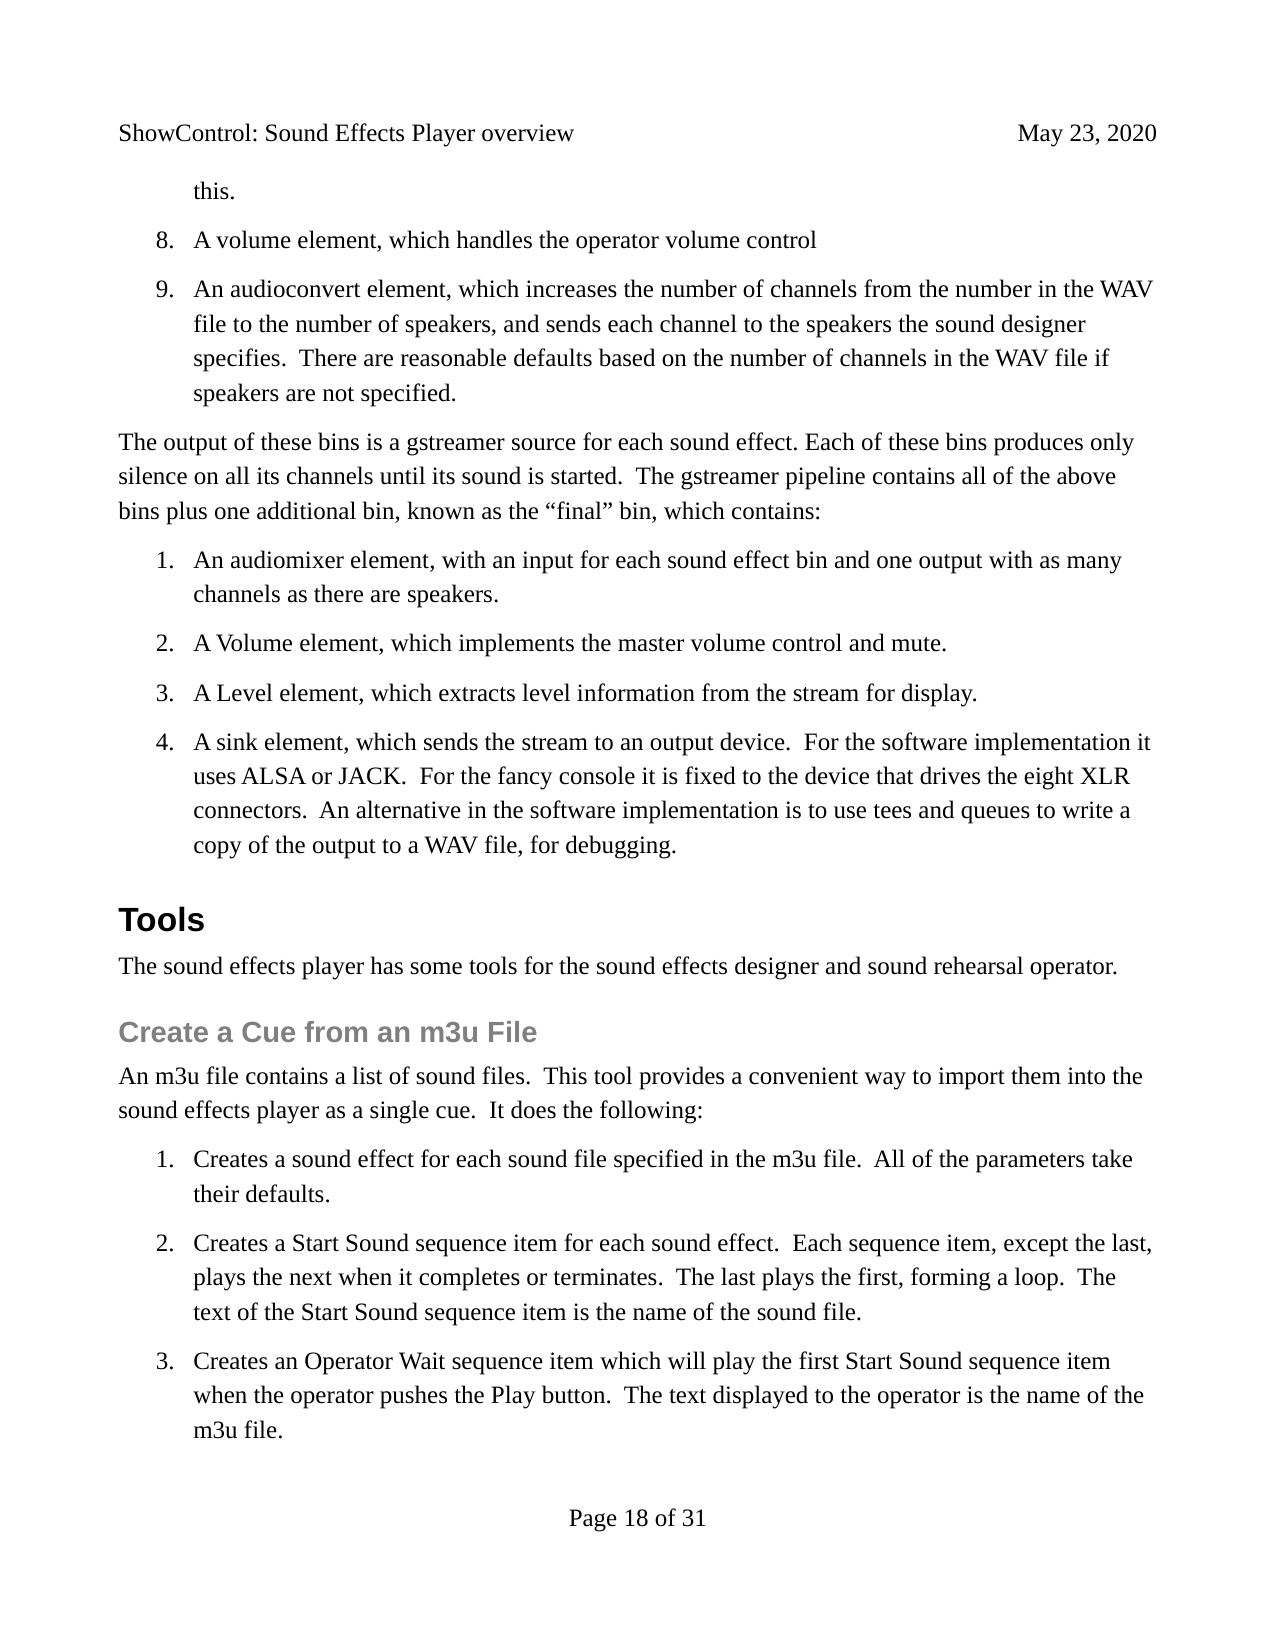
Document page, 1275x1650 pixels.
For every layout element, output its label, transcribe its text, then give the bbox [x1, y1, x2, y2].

list An audiomixer element, with an input for each sound effect bin and one output with as many channels as there are speakers. [156, 545, 1157, 608]
list Creates an Operator Wait sequence item which will play the first Start Sound sequence item when the operator pushes the Play button. The text displayed to the operator is the name of the m3u file. [156, 1346, 1157, 1444]
subtitle Create a Cue from an m3u File [118, 1015, 1157, 1048]
text An m3u file contains a list of sound files. This tool provides a convenient way to import them into the sound effects player as a single cue. It does the following: [118, 1061, 1157, 1124]
list A sink element, which sends the stream to an output device. For the software implementation it uses ALSA or JACK. For the fancy console it is fixed to the device that drives the eight XLR connectors. An alternative in the software implementation is to use tees and queues to write a copy of the output to a WAV file, for debugging. [156, 727, 1157, 859]
list A Level element, which extracts level information from the stream for display. [156, 678, 1157, 706]
list Creates a sound effect for each sound file specified in the m3u file. All of the parameters take their defaults. [156, 1144, 1157, 1208]
text The output of these bins is a gstreamer source for each sound effect. Each of these bins produces only silence on all its channels until its sound is started. The gstreamer pipeline contains all of the above bins plus one additional bin, known as the “final” bin, which contains: [118, 427, 1157, 525]
text The sound effects player has some tools for the sound effects designer and sound rehearsal operator. [118, 951, 1157, 980]
list A volume element, which handles the operator volume control [156, 225, 1157, 254]
subtitle Tools [118, 900, 1157, 939]
list An audioconvert element, which increases the number of channels from the number in the WAV file to the number of speakers, and sends each channel to the speakers the sound designer specifies. There are reasonable defaults based on the number of channels in the WAV file if speakers are not specified. [156, 274, 1157, 407]
list A Volume element, which implements the master volume control and mute. [156, 628, 1157, 657]
list this. [156, 176, 1157, 205]
list Creates a Start Sound sequence item for each sound effect. Each sequence item, except the last, plays the next when it completes or terminates. The last plays the first, forming a loop. The text of the Start Sound sequence item is the name of the sound file. [156, 1228, 1157, 1326]
